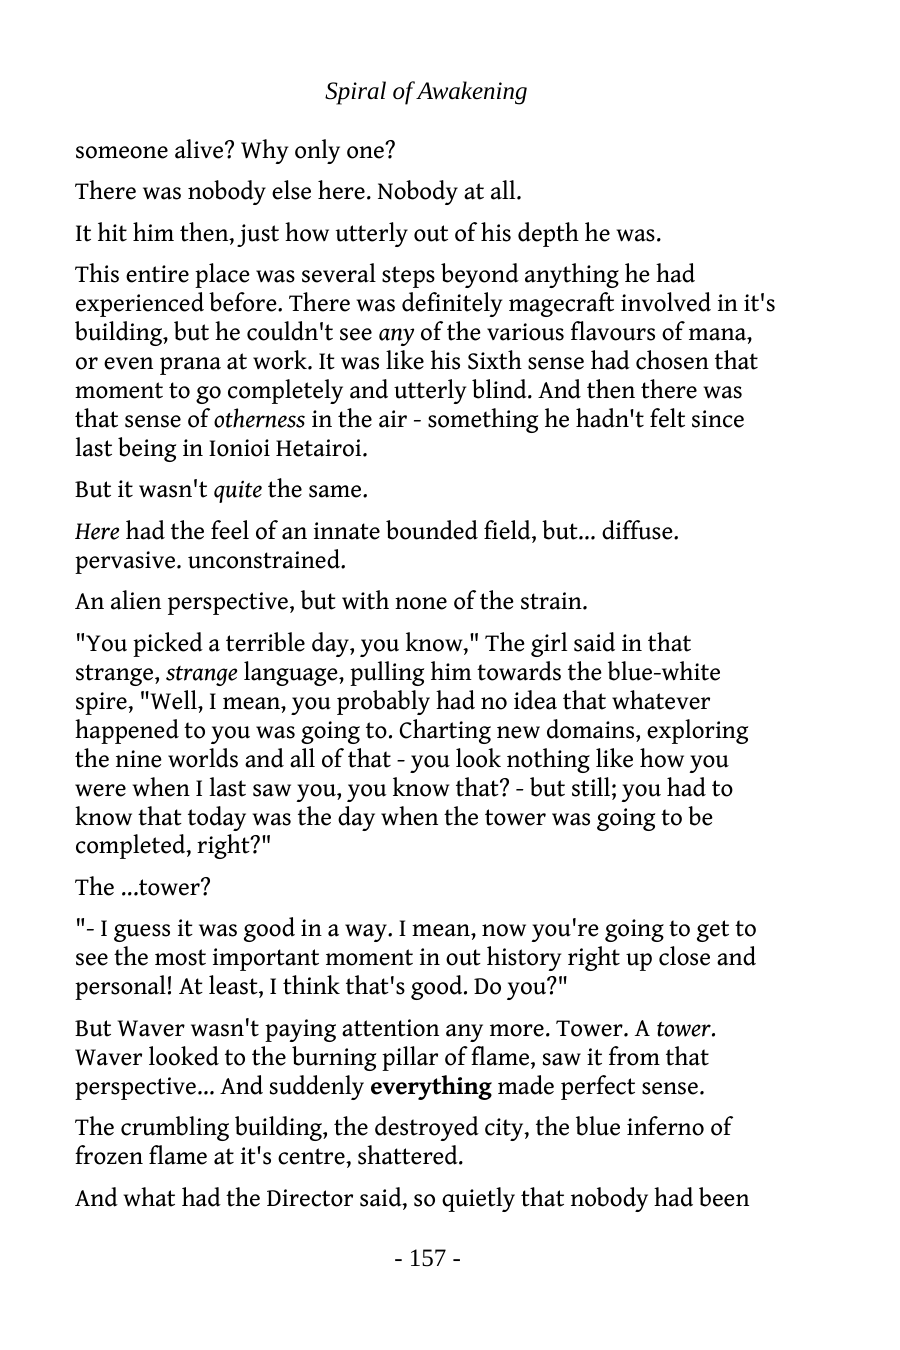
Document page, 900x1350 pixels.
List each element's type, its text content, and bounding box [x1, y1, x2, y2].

text There was nobody else here. Nobody at all. [75, 178, 780, 207]
text An alien perspective, but with none of the strain. [75, 588, 780, 617]
text "- I guess it was good in a way. I mean, now you're going to get to see the most important moment in out history right up close and personal! At least, I think that's good. Do you?" [75, 915, 780, 1002]
text "You picked a terrible day, you know," The girl said in that strange, strange language, pulling him towards the blue-white spire, "Well, I mean, you probably had no idea that whatever happened to you was going to. Charting new domains, exploring the nine worlds and all of that - you look nothing like how you were when I last saw you, you know that? - but still; you had to know that today was the day when the tower was going to be completed, right?" [75, 629, 780, 861]
text But Waver wasn't paying attention any more. Tower. A tower. Waver looked to the burning pillar of flame, saw it from that perspective... And suddenly everything made perfect sense. [75, 1014, 780, 1101]
text But it wasn't quite the same. [75, 476, 780, 505]
text Here had the feel of an innate bounded field, but... diffuse. pervasive. unconstrained. [75, 517, 780, 575]
text It hit him then, just how utterly out of his depth he was. [75, 219, 780, 248]
text someone alive? Why only one? [75, 136, 780, 165]
text And what had the Director said, so quietly that nobody had been [75, 1184, 780, 1213]
text This entire place was several steps beyond anything he had experienced before. There was definitely magecraft involved in it's building, but he couldn't see any of the various flavours of mana, or even prana at work. It was like his Sixth sense had chosen that moment to go completely and utterly blind. And then there was that sense of otherness in the air - something he hadn't felt since last being in Ionioi Hetairoi. [75, 261, 780, 463]
text The crumbling building, the destroyed city, the blue inferno of frozen flame at it's centre, shattered. [75, 1114, 780, 1172]
text The ...tower? [75, 873, 780, 902]
